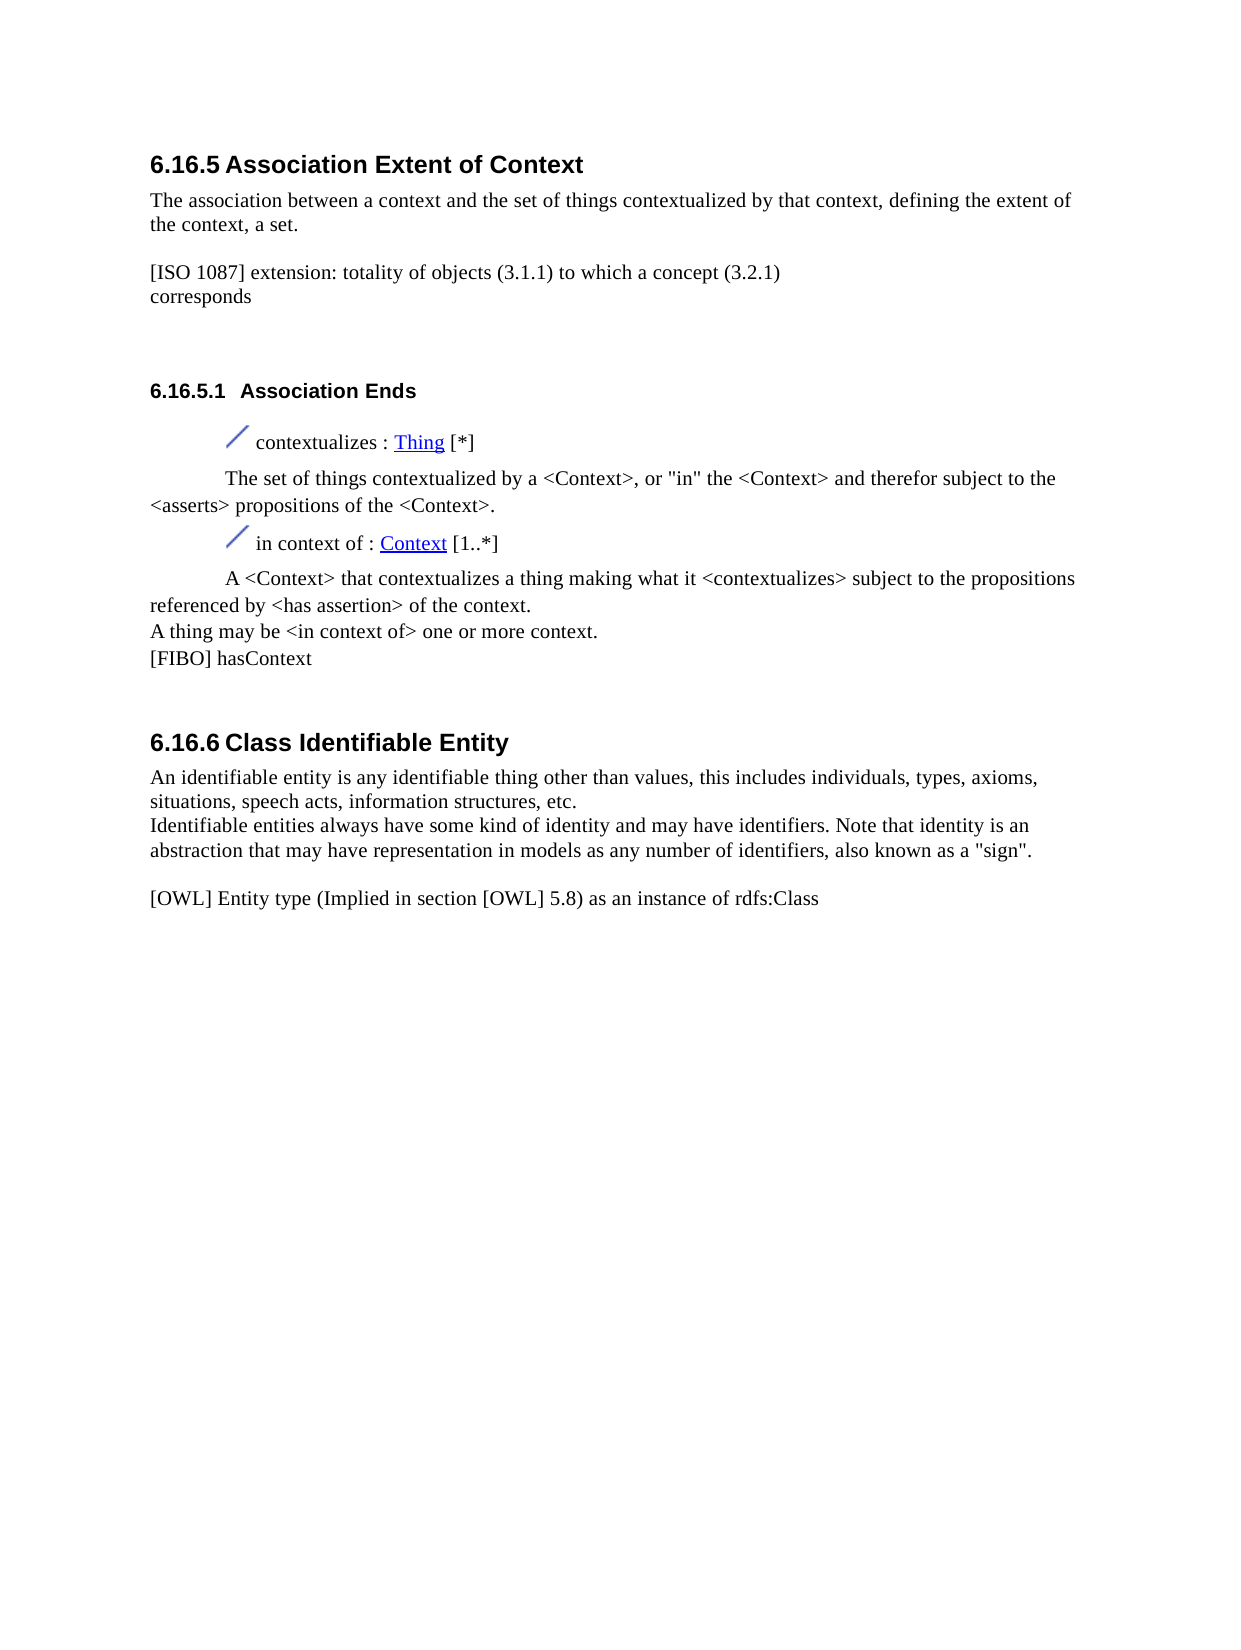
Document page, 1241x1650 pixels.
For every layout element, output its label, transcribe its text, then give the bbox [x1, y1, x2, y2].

subtitle Association Extent of Context [150, 150, 1090, 179]
text in context of : Context [1..*] [150, 525, 1090, 554]
picture [225, 524, 251, 550]
text The set of things contextualized by a <Context>, or "in" the <Context> and therefor subject to the <asserts> propositions of the <Context>. [150, 466, 1090, 516]
text An identifiable entity is any identifiable thing other than values, this includes individuals, types, axioms, situations, speech acts, information structures, etc. Identifiable entities always have some kind of identity and may have identifiers. Note that identity is an abstraction that may have representation in models as any number of identifiers, also known as a "sign". [OWL] Entity type (Implied in section [OWL] 5.8) as an instance of rdfs:Class [150, 765, 1090, 934]
picture [225, 424, 251, 450]
text The association between a context and the set of things contextualized by that context, defining the extent of the context, a set. [ISO 1087] extension: totality of objects (3.1.1) to which a concept (3.2.1) corresponds [150, 188, 1090, 356]
text contextualizes : Thing [*] [150, 424, 1090, 454]
subtitle Class Identifiable Entity [150, 727, 1090, 756]
subtitle Association Ends [150, 379, 1090, 403]
text A <Context> that contextualizes a thing making what it <contextualizes> subject to the propositions referenced by <has assertion> of the context. A thing may be <in context of> one or more context. [FIBO] hasContext [150, 566, 1090, 669]
